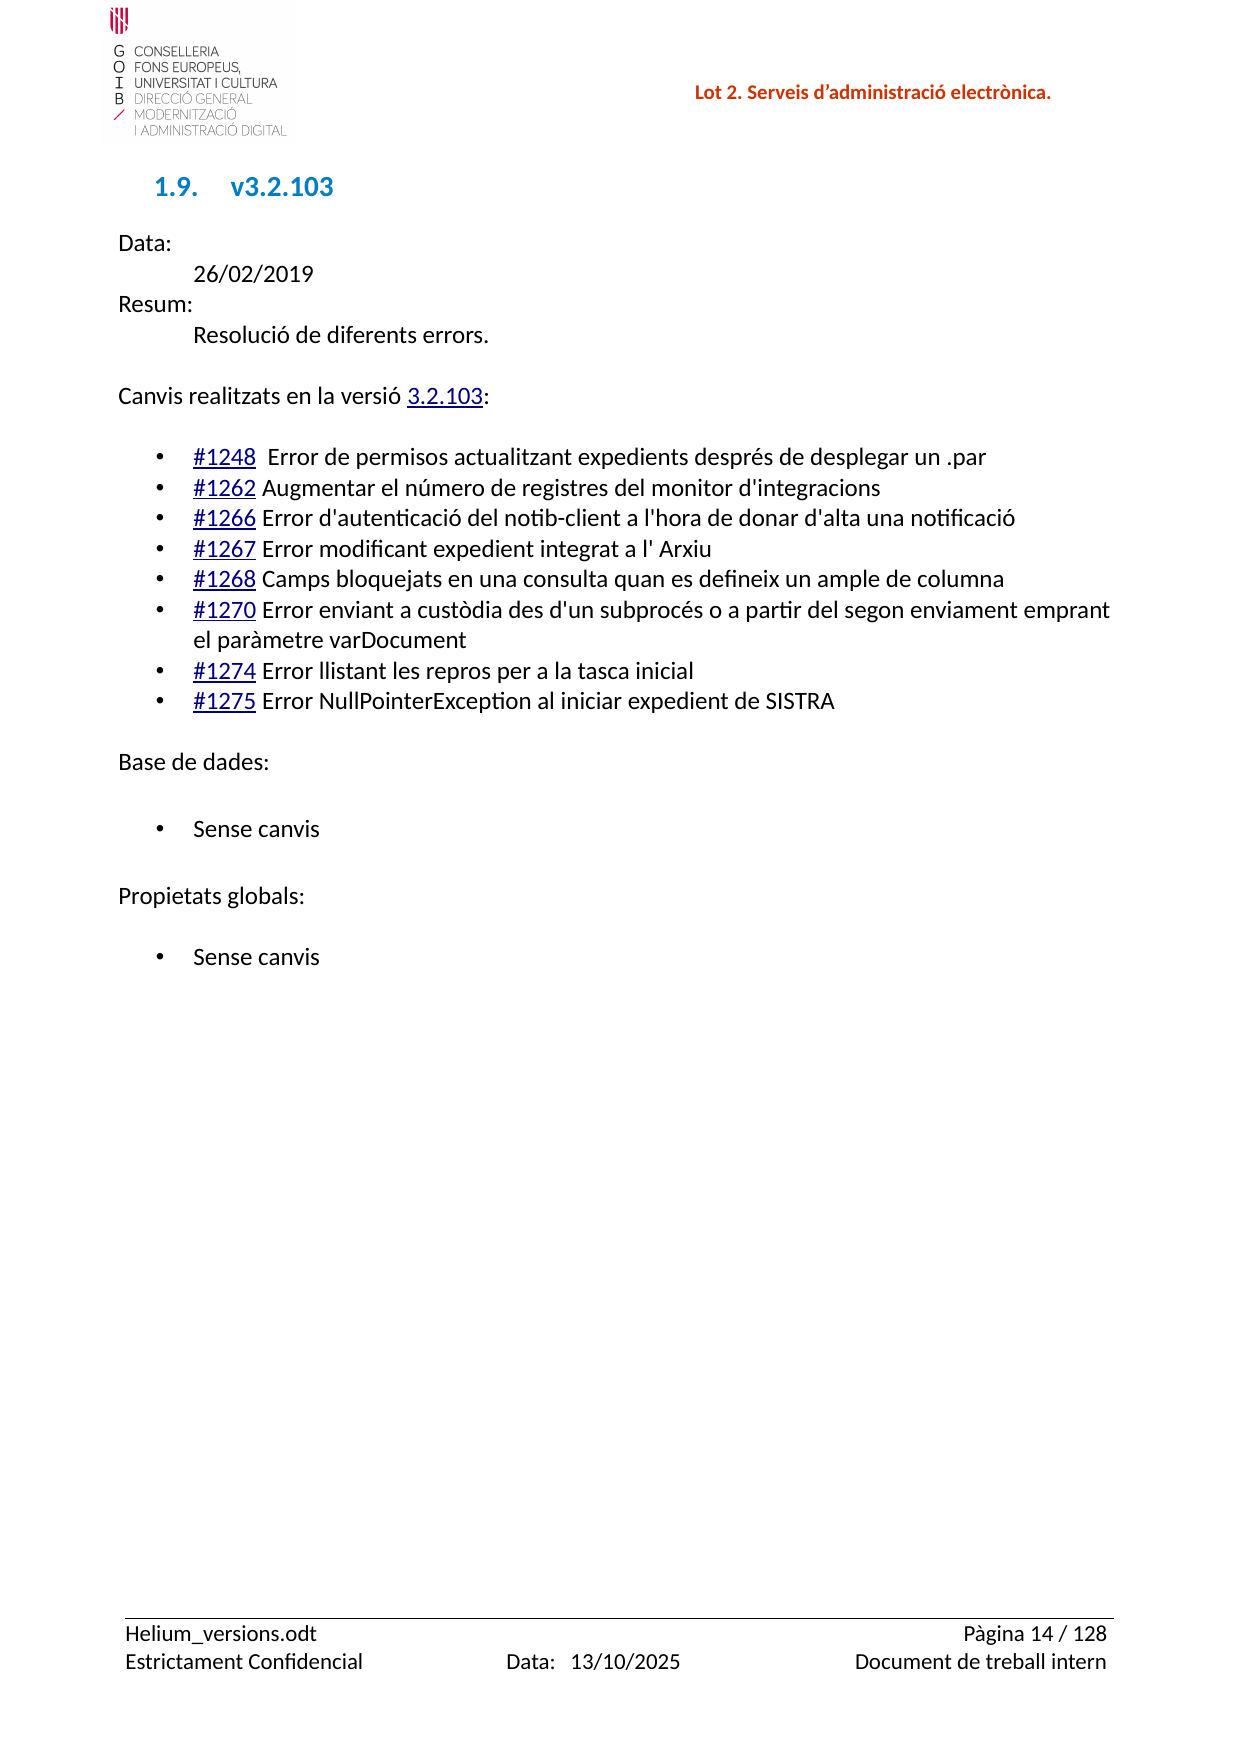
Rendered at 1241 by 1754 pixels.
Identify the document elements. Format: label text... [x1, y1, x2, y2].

picture [100, 0, 297, 144]
list #1268 Camps bloquejats en una consulta quan es defineix un ample de columna [156, 563, 1122, 594]
text Base de dades: [118, 746, 1122, 777]
list Sense canvis [156, 813, 1122, 844]
text Resum: [118, 289, 1122, 319]
list #1248 Error de permisos actualitzant expedients després de desplegar un .par [156, 441, 1122, 472]
list #1266 Error d'autenticació del notib-client a l'hora de donar d'alta una notificació [156, 502, 1122, 533]
text Canvis realitzats en la versió 3.2.103: [118, 380, 1122, 411]
list Sense canvis [156, 941, 1122, 972]
list #1274 Error llistant les repros per a la tasca inicial [156, 655, 1122, 685]
subtitle v3.2.103 [153, 168, 1122, 204]
text 26/02/2019 [118, 258, 1122, 289]
text Propietats globals: [118, 880, 1122, 911]
list #1270 Error enviant a custòdia des d'un subprocés o a partir del segon enviament emprant el paràmetre varDocument [156, 594, 1122, 655]
list #1275 Error NullPointerException al iniciar expedient de SISTRA [156, 685, 1122, 716]
list #1267 Error modificant expedient integrat a l' Arxiu [156, 533, 1122, 563]
list #1262 Augmentar el número de registres del monitor d'integracions [156, 472, 1122, 502]
text Resolució de diferents errors. [118, 319, 1122, 350]
text Data: [118, 228, 1122, 258]
